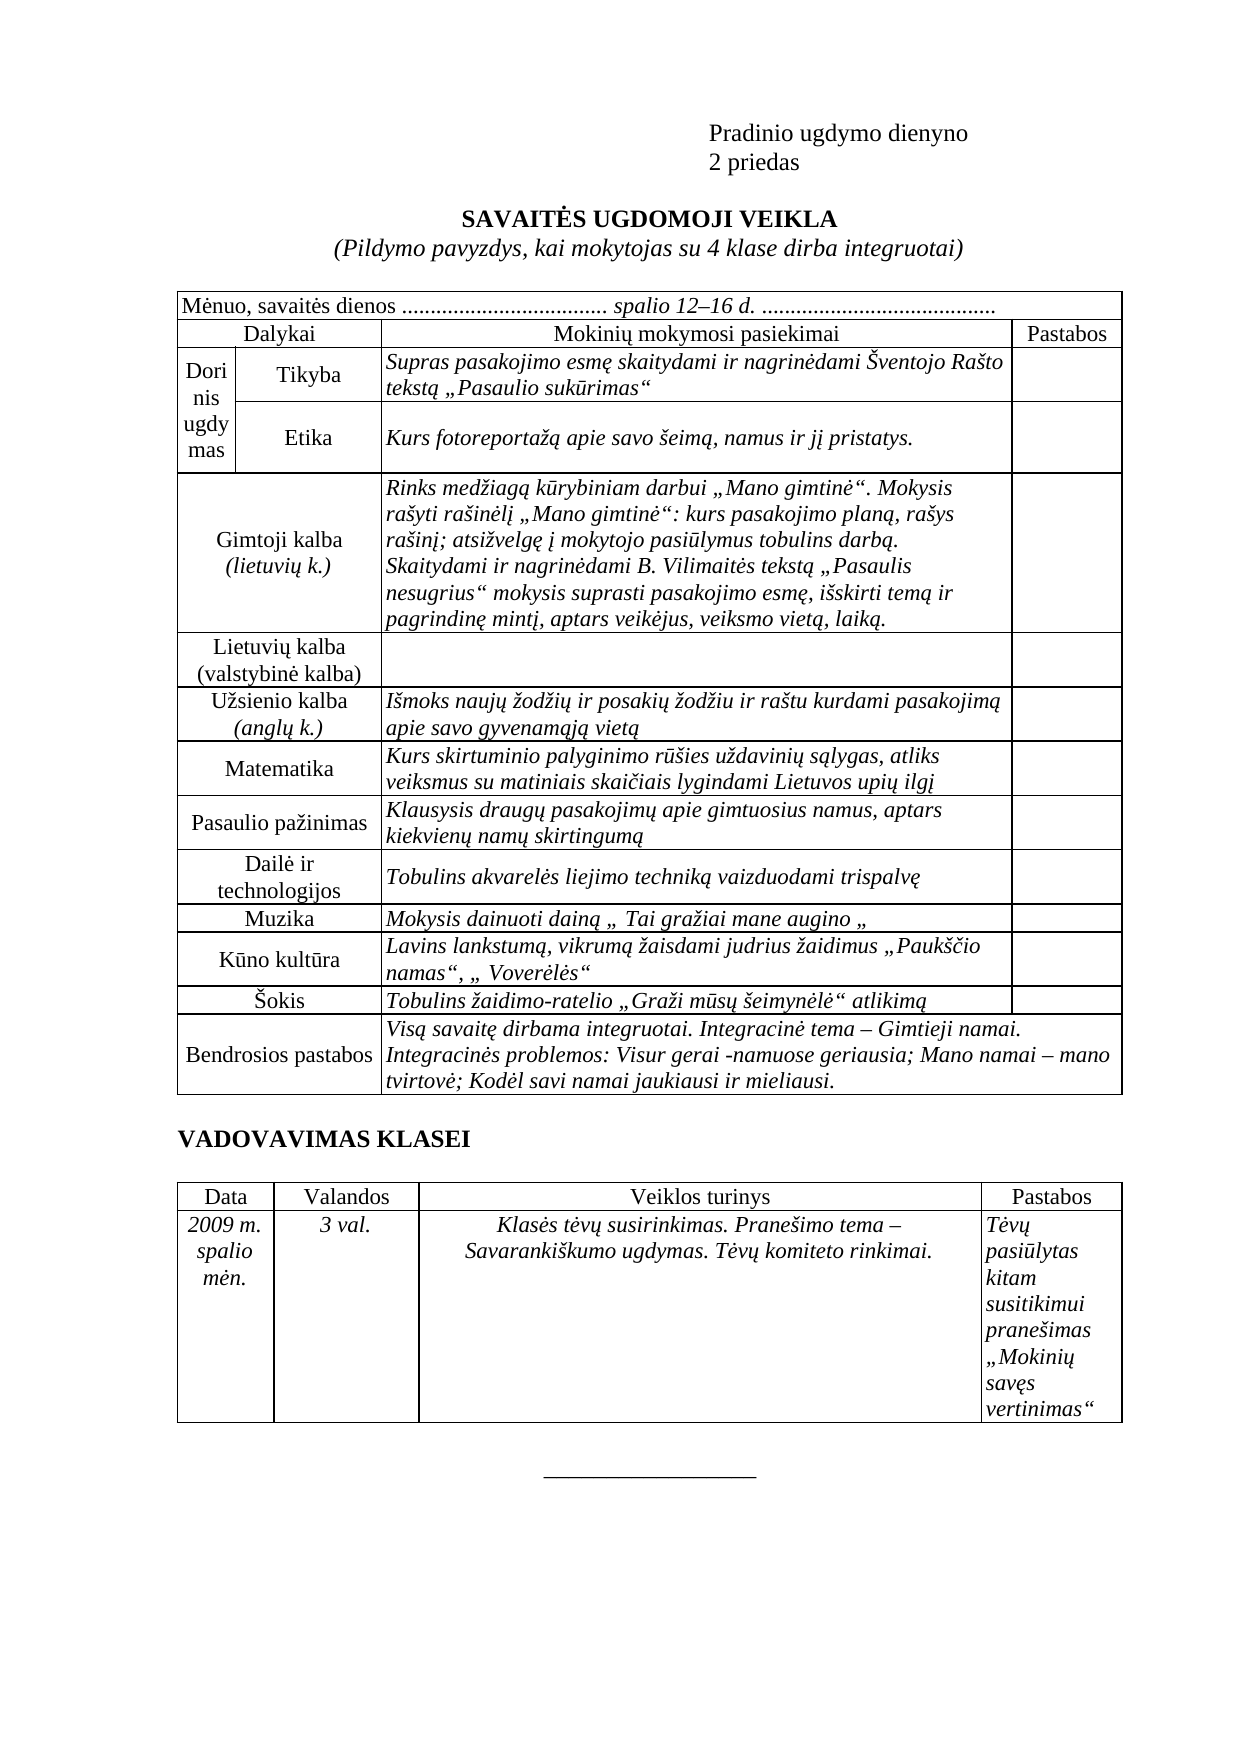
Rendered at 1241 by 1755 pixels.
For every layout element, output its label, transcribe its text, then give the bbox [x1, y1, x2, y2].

table_cell Lavins lankstumą, vikrumą žaisdami judrius žaidimus „Paukščio namas“, „ Voverėlės“ [382, 933, 1011, 985]
table_cell Visą savaitę dirbama integruotai. Integracinė tema – Gimtieji namai. Integracinės problemos: Visur gerai -namuose geriausia; Mano namai – mano tvirtovė; Kodėl savi namai jaukiausi ir mieliausi. [382, 1015, 1121, 1094]
table_cell Kurs fotoreportažą apie savo šeimą, namus ir jį pristatys. [382, 402, 1011, 472]
table_cell [382, 633, 1011, 686]
table_cell Klasės tėvų susirinkimas. Pranešimo tema – Savarankiškumo ugdymas. Tėvų komiteto rinkimai. [420, 1211, 981, 1422]
table_cell Išmoks naujų žodžių ir posakių žodžiu ir raštu kurdami pasakojimą apie savo gyvenamąją vietą [382, 688, 1011, 740]
table_cell Matematika [178, 742, 381, 794]
table_cell Bendrosios pastabos [178, 1015, 381, 1094]
table_cell [1013, 796, 1121, 849]
table_cell Mokinių mokymosi pasiekimai [382, 320, 1011, 346]
table_cell Etika [236, 402, 381, 472]
table_cell Mokysis dainuoti dainą „ Tai gražiai mane augino „ [382, 905, 1011, 931]
text _________________ [177, 1452, 1122, 1481]
table_cell [1013, 688, 1121, 740]
table_header Pastabos [982, 1183, 1121, 1209]
text SAVAITĖS UGDOMOJI VEIKLA [177, 204, 1122, 233]
table_cell Tobulins akvarelės liejimo techniką vaizduodami trispalvę [382, 850, 1011, 903]
table_cell [1013, 987, 1121, 1013]
table_cell Kūno kultūra [178, 933, 381, 985]
table_cell Klausysis draugų pasakojimų apie gimtuosius namus, aptars kiekvienų namų skirtingumą [382, 796, 1011, 849]
table_cell Tobulins žaidimo-ratelio „Graži mūsų šeimynėlė“ atlikimą [382, 987, 1011, 1013]
table_header Valandos [275, 1183, 418, 1209]
table_cell 3 val. [275, 1211, 418, 1422]
table_header Mėnuo, savaitės dienos .................................... spalio 12–16 d. ......................................... [178, 292, 1121, 318]
text (Pildymo pavyzdys, kai mokytojas su 4 klase dirba integruotai) [177, 233, 1122, 262]
table_cell [1013, 905, 1121, 931]
table_cell Pasaulio pažinimas [178, 796, 381, 849]
table_cell Tikyba [236, 348, 381, 401]
table_cell [1013, 933, 1121, 985]
table_cell [1013, 850, 1121, 903]
table_cell Muzika [178, 905, 381, 931]
table_cell [1013, 633, 1121, 686]
text Pradinio ugdymo dienyno [177, 118, 1122, 147]
text 2 priedas [177, 147, 1122, 176]
table_cell Pastabos [1013, 320, 1121, 346]
table_cell Kurs skirtuminio palyginimo rūšies uždavinių sąlygas, atliks veiksmus su matiniais skaičiais lygindami Lietuvos upių ilgį [382, 742, 1011, 794]
table_cell Gimtoji kalba (lietuvių k.) [178, 474, 381, 632]
table_header Data [178, 1183, 273, 1209]
text VADOVAVIMAS KLASEI [177, 1124, 1122, 1153]
table_cell Supras pasakojimo esmę skaitydami ir nagrinėdami Šventojo Rašto tekstą „Pasaulio sukūrimas“ [382, 348, 1011, 401]
table_cell [1013, 742, 1121, 794]
table_cell [1013, 348, 1121, 401]
table_cell Lietuvių kalba (valstybinė kalba) [178, 633, 381, 686]
table_cell Dailė ir technologijos [178, 850, 381, 903]
table_cell [1013, 402, 1121, 472]
table_cell Užsienio kalba (anglų k.) [178, 688, 381, 740]
table_cell 2009 m. spalio mėn. [178, 1211, 273, 1422]
table_cell Dalykai [178, 320, 381, 346]
table_cell Šokis [178, 987, 381, 1013]
table_cell Dorinis ugdymas [178, 348, 235, 472]
table_cell Tėvų pasiūlytas kitam susitikimui pranešimas „Mokinių savęs vertinimas“ [982, 1211, 1121, 1422]
table_cell [1013, 474, 1121, 632]
table_cell Rinks medžiagą kūrybiniam darbui „Mano gimtinė“. Mokysis rašyti rašinėlį „Mano gimtinė“: kurs pasakojimo planą, rašys rašinį; atsižvelgę į mokytojo pasiūlymus tobulins darbą. Skaitydami ir nagrinėdami B. Vilimaitės tekstą „Pasaulis nesugrius“ mokysis suprasti pasakojimo esmę, išskirti temą ir pagrindinę mintį, aptars veikėjus, veiksmo vietą, laiką. [382, 474, 1011, 632]
table_header Veiklos turinys [420, 1183, 981, 1209]
